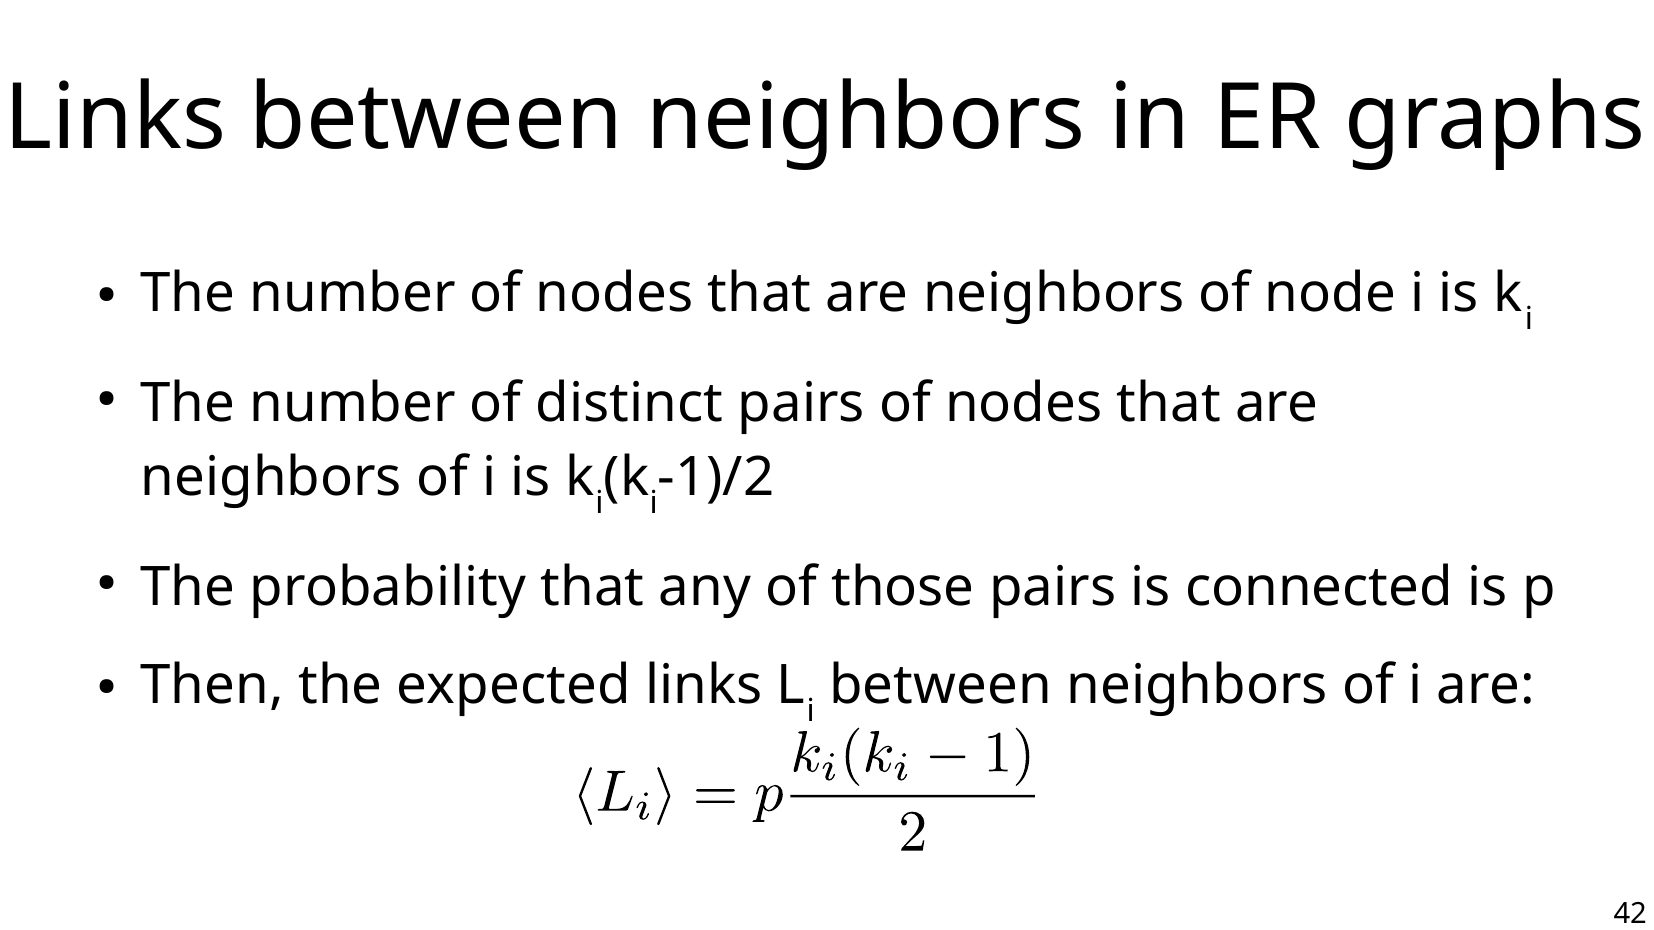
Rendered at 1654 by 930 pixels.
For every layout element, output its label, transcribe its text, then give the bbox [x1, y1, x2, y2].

text_box [572, 727, 1036, 851]
title Links between neighbors in ER graphs [0, 1, 1653, 226]
list The number of nodes that are neighbors of node i is ki The number of distinct pairs of nodes that are neighbors of i is ki(ki-1)/2 The probability that any of those pairs is connected is p Then, the expected links Li between neighbors of i are: [82, 252, 1571, 793]
